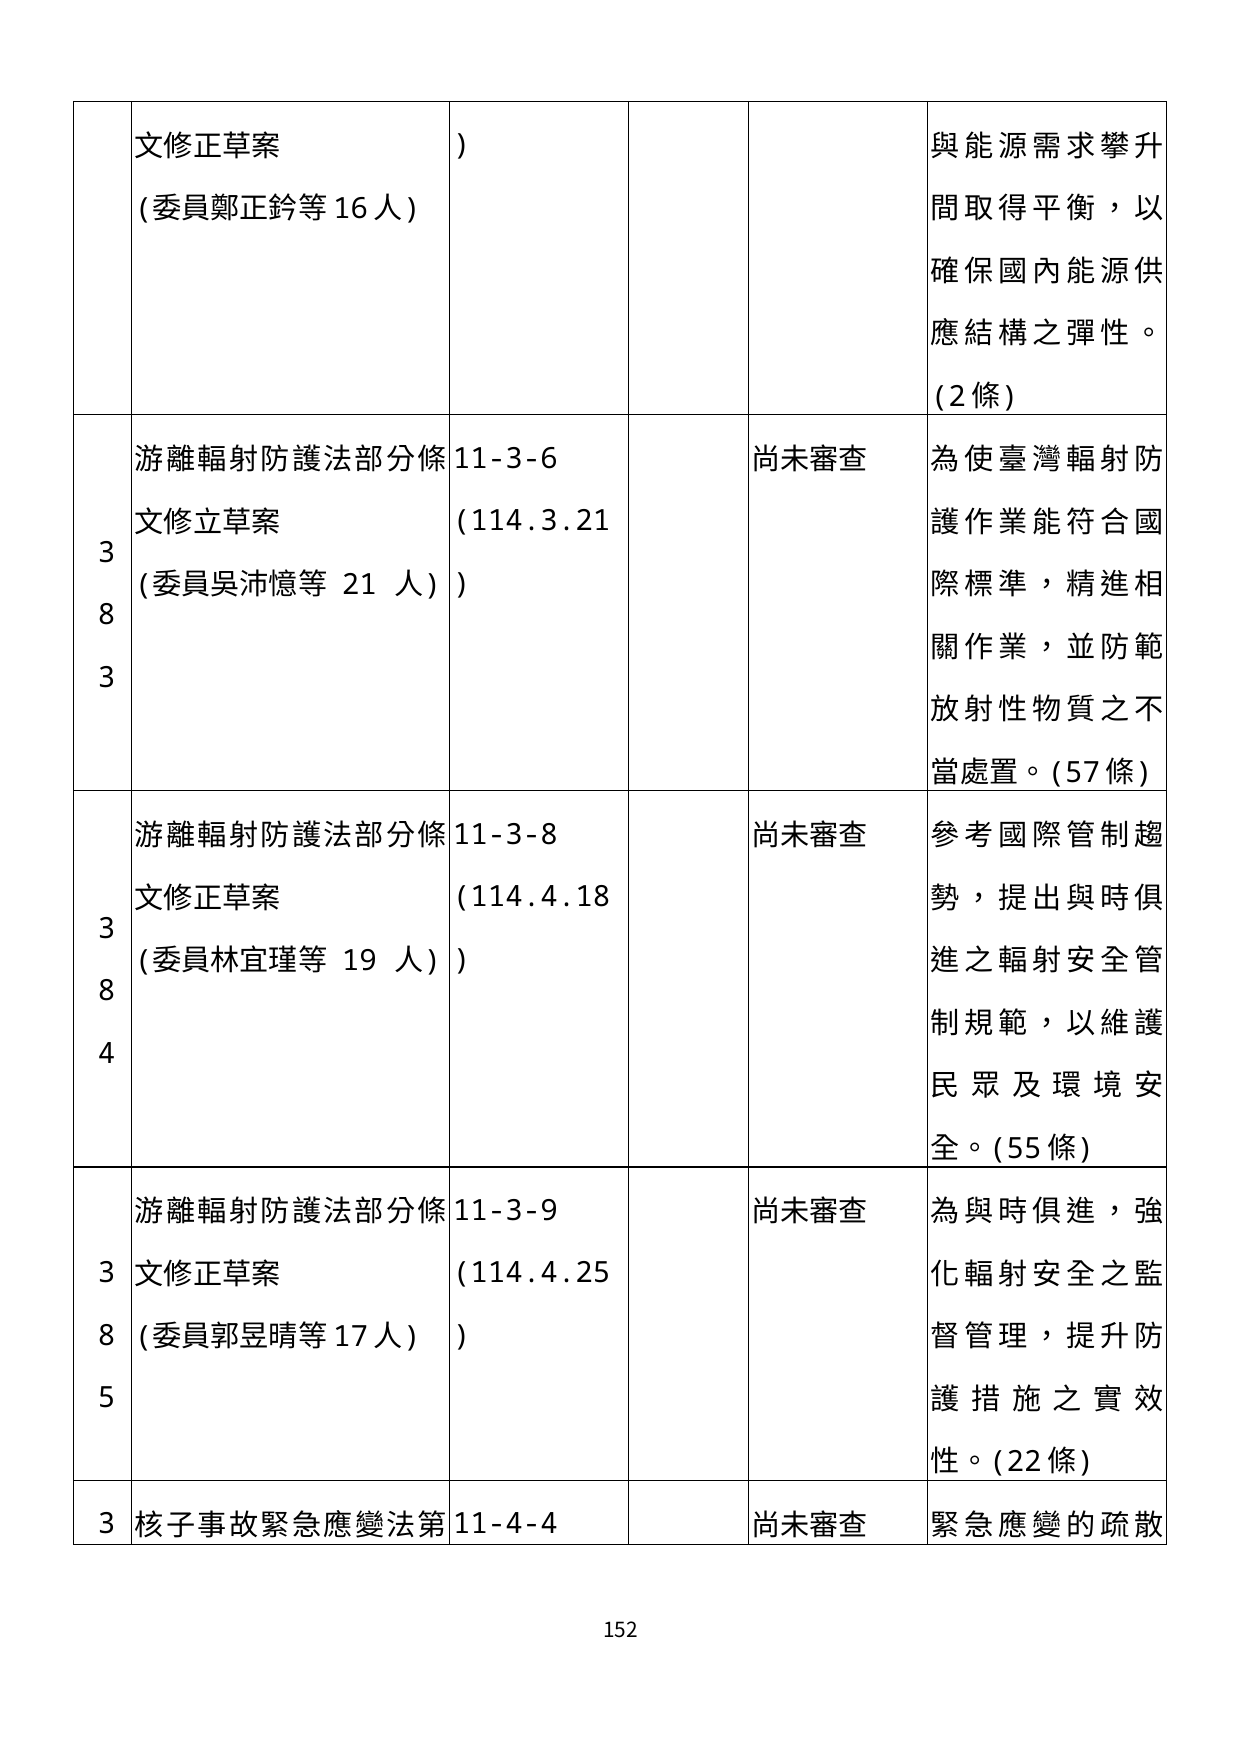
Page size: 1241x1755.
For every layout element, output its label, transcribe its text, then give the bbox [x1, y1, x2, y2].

table_cell 文修正草案 (委員鄭正鈐等16人) [132, 102, 449, 414]
table_cell 尚未審查 [749, 1481, 927, 1543]
table_cell [629, 791, 748, 1166]
table_cell 游離輻射防護法部分條文修正草案 (委員郭昱晴等17人) [132, 1168, 449, 1480]
table_cell 為使臺灣輻射防護作業能符合國際標準，精進相關作業，並防範放射性物質之不當處置。(57條) [928, 415, 1166, 790]
table_cell [629, 415, 748, 790]
table_cell 參考國際管制趨勢，提出與時俱進之輻射安全管制規範，以維護民眾及環境安全。(55條) [928, 791, 1166, 1166]
table_cell [749, 102, 927, 414]
table_cell [74, 415, 131, 790]
table_cell 與能源需求攀升間取得平衡，以確保國內能源供應結構之彈性。(2條) [928, 102, 1166, 414]
table_cell [74, 102, 131, 414]
table_cell 為與時俱進，強化輻射安全之監督管理，提升防護措施之實效性。(22條) [928, 1168, 1166, 1480]
table_cell 尚未審查 [749, 791, 927, 1166]
table_cell 緊急應變的疏散 [928, 1481, 1166, 1543]
table_cell [629, 1481, 748, 1543]
table_cell 11-3-8 (114.4.18) [450, 791, 628, 1166]
table_cell 尚未審查 [749, 1168, 927, 1480]
table_cell 11-4-4 [450, 1481, 628, 1543]
table_cell 11-3-6 (114.3.21) [450, 415, 628, 790]
table_cell 11-3-9 (114.4.25) [450, 1168, 628, 1480]
table_cell [629, 102, 748, 414]
table_cell [629, 1168, 748, 1480]
table_cell [74, 791, 131, 1166]
table_cell ) [450, 102, 628, 414]
table_cell [74, 1481, 131, 1543]
table_cell 尚未審查 [749, 415, 927, 790]
table_cell 游離輻射防護法部分條文修正草案 (委員林宜瑾等 19 人) [132, 791, 449, 1166]
table_cell [74, 1168, 131, 1480]
table_cell 核子事故緊急應變法第 [132, 1481, 449, 1543]
table_cell 游離輻射防護法部分條文修立草案 (委員吳沛憶等 21 人) [132, 415, 449, 790]
